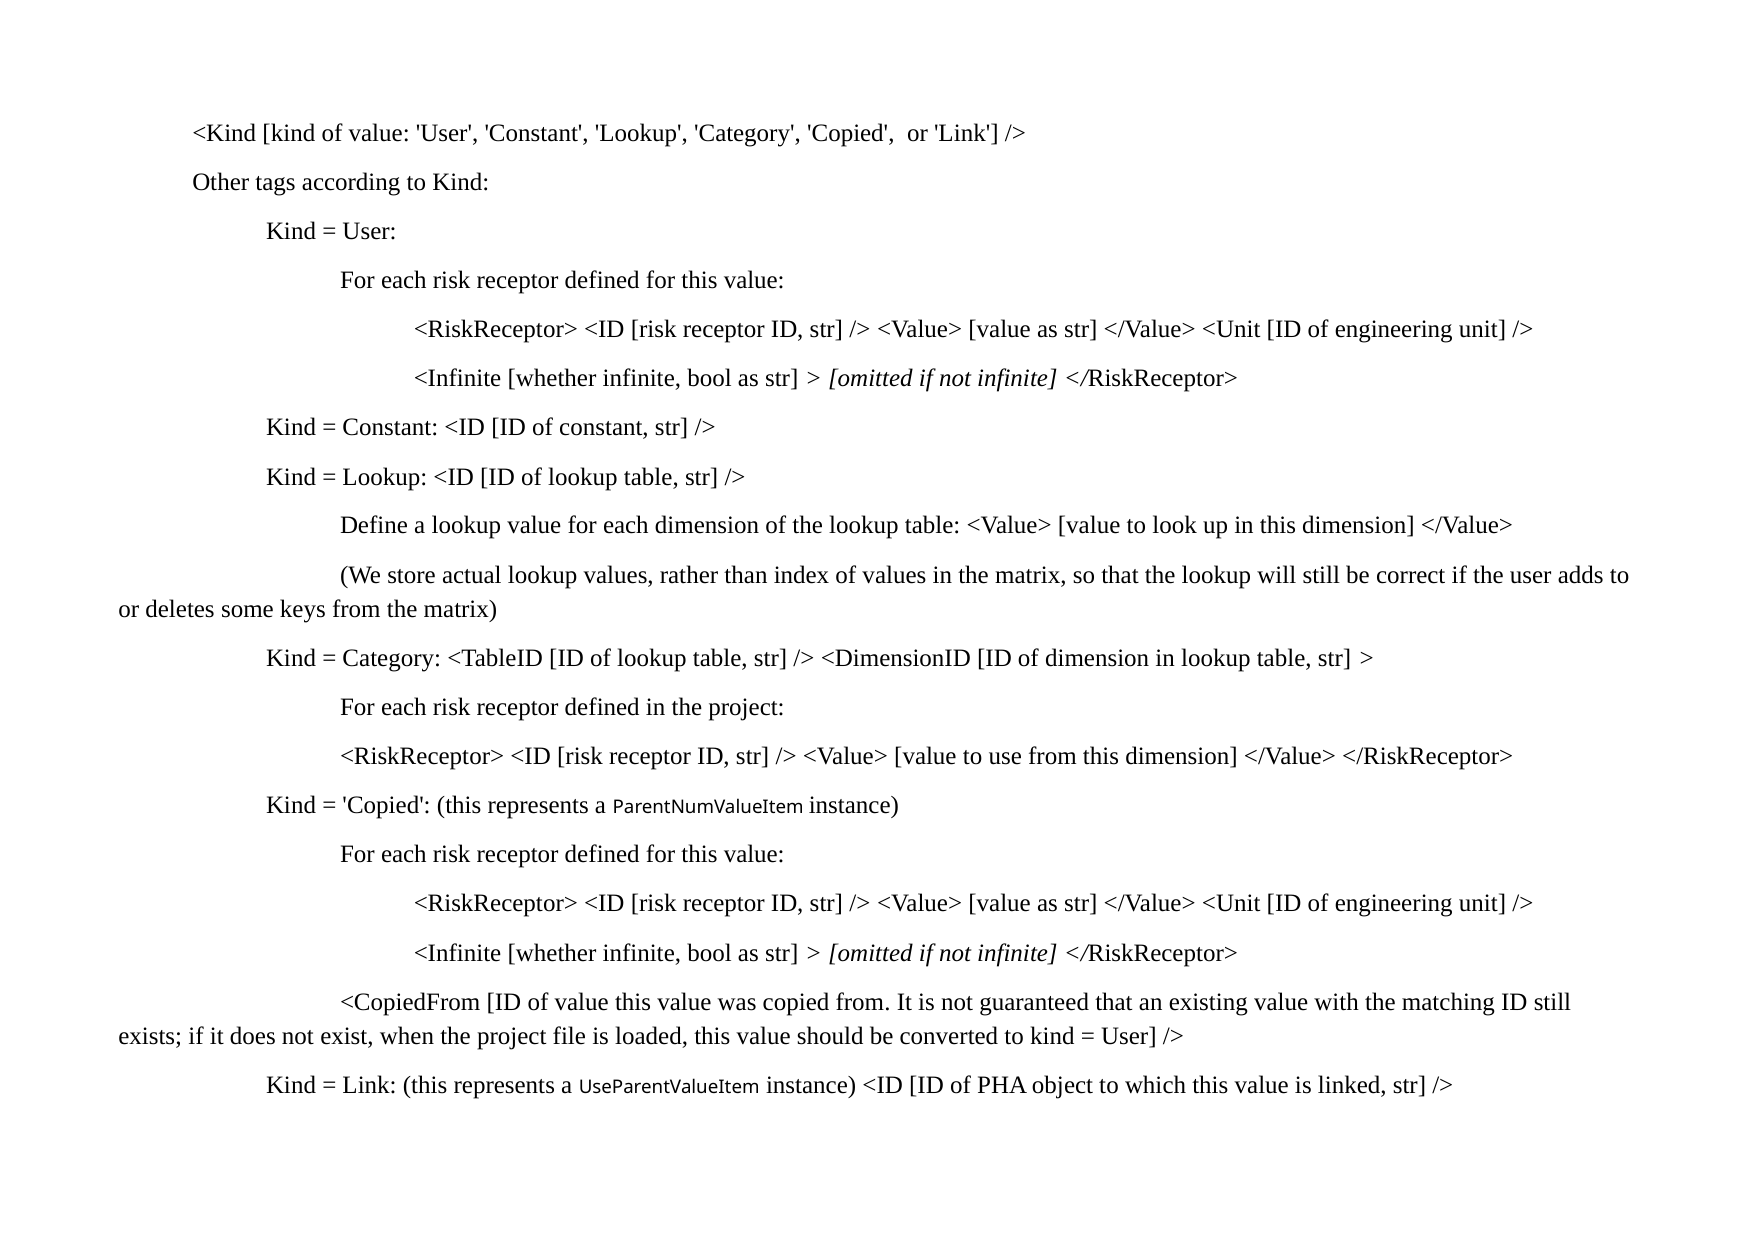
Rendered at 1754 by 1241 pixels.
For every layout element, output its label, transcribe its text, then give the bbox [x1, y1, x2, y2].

text Kind = Constant: <ID [ID of constant, str] /> [118, 412, 1636, 441]
text For each risk receptor defined in the project: [118, 692, 1636, 721]
text <RiskReceptor> <ID [risk receptor ID, str] /> <Value> [value as str] </Value> <Unit [ID of engineering unit] /> [118, 314, 1636, 343]
text (We store actual lookup values, rather than index of values in the matrix, so that the lookup will still be correct if the user adds to or deletes some keys from the matrix) [118, 560, 1636, 623]
text Kind = User: [118, 216, 1636, 245]
text Kind = Lookup: <ID [ID of lookup table, str] /> [118, 462, 1636, 490]
text For each risk receptor defined for this value: [118, 839, 1636, 868]
text Other tags according to Kind: [118, 167, 1636, 196]
text <Infinite [whether infinite, bool as str] > [omitted if not infinite] </RiskReceptor> [118, 363, 1636, 392]
text <RiskReceptor> <ID [risk receptor ID, str] /> <Value> [value as str] </Value> <Unit [ID of engineering unit] /> [118, 888, 1636, 917]
text Define a lookup value for each dimension of the lookup table: <Value> [value to look up in this dimension] </Value> [118, 511, 1636, 539]
text Kind = 'Copied': (this represents a ParentNumValueItem instance) [118, 790, 1636, 819]
text For each risk receptor defined for this value: [118, 265, 1636, 294]
text <Infinite [whether infinite, bool as str] > [omitted if not infinite] </RiskReceptor> [118, 938, 1636, 966]
text Kind = Link: (this represents a UseParentValueItem instance) <ID [ID of PHA object to which this value is linked, str] /> [118, 1070, 1636, 1099]
text <CopiedFrom [ID of value this value was copied from. It is not guaranteed that an existing value with the matching ID still exists; if it does not exist, when the project file is loaded, this value should be converted to kind = User] /> [118, 987, 1636, 1050]
text <RiskReceptor> <ID [risk receptor ID, str] /> <Value> [value to use from this dimension] </Value> </RiskReceptor> [118, 741, 1636, 770]
text <Kind [kind of value: 'User', 'Constant', 'Lookup', 'Category', 'Copied', or 'Link'] /> [118, 118, 1636, 147]
text Kind = Category: <TableID [ID of lookup table, str] /> <DimensionID [ID of dimension in lookup table, str] > [118, 643, 1636, 672]
